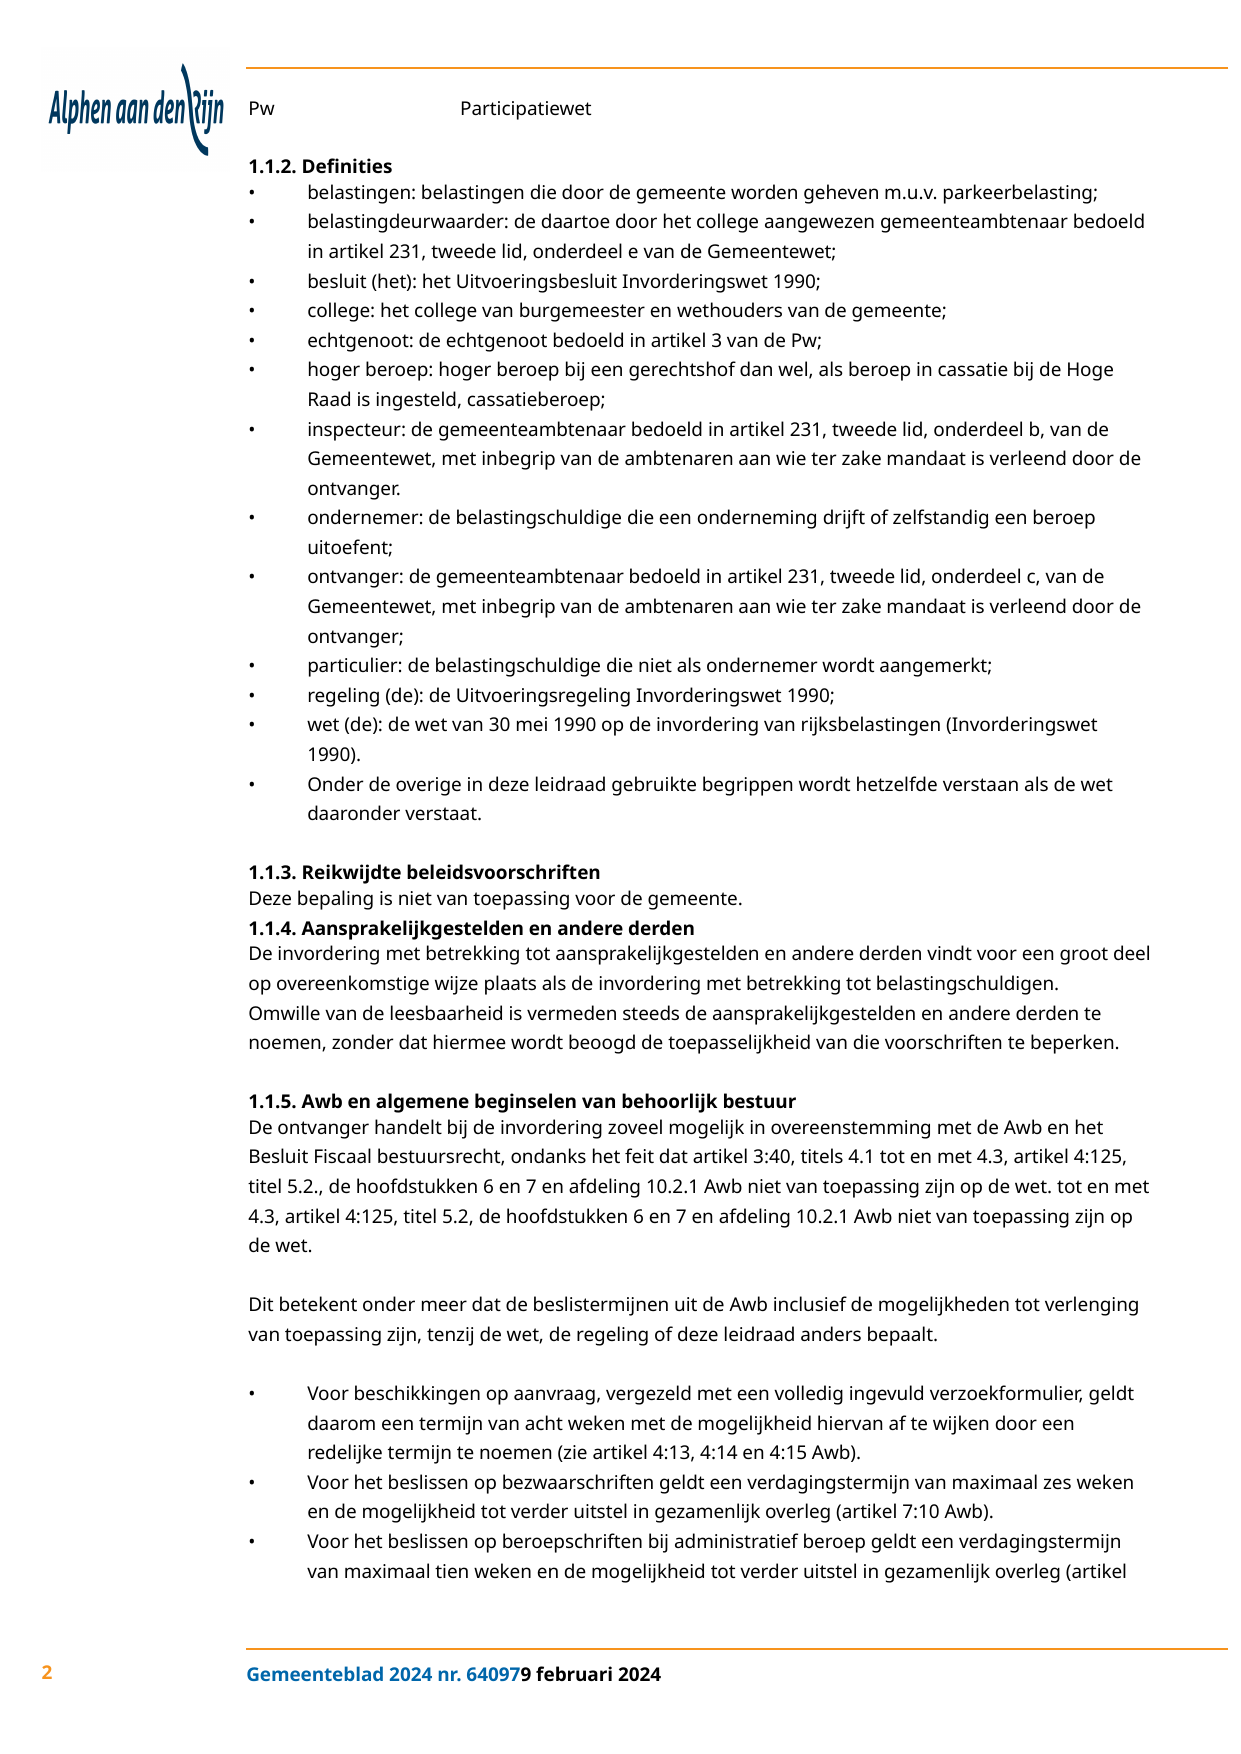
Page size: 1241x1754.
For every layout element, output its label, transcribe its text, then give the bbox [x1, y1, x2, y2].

list hoger beroep: hoger beroep bij een gerechtshof dan wel, als beroep in cassatie bij de Hoge Raad is ingesteld, cassatieberoep; [248, 357, 1152, 412]
text 1.1.2. Definities [248, 153, 1152, 179]
list Voor beschikkingen op aanvraag, vergezeld met een volledig ingevuld verzoekformulier, geldt daarom een termijn van acht weken met de mogelijkheid hiervan af te wijken door een redelijke termijn te noemen (zie artikel 4:13, 4:14 en 4:15 Awb). [248, 1380, 1152, 1465]
table_cell Pw [248, 95, 460, 121]
list belastingdeurwaarder: de daartoe door het college aangewezen gemeenteambtenaar bedoeld in artikel 231, tweede lid, onderdeel e van de Gemeentewet; [248, 209, 1152, 264]
text 1.1.4. Aansprakelijkgestelden en andere derden [248, 915, 1152, 941]
list Onder de overige in deze leidraad gebruikte begrippen wordt hetzelfde verstaan als de wet daaronder verstaat. [248, 771, 1152, 826]
text Dit betekent onder meer dat de beslistermijnen uit de Awb inclusief de mogelijkheden tot verlenging van toepassing zijn, tenzij de wet, de regeling of deze leidraad anders bepaalt. [248, 1292, 1152, 1347]
table_cell Participatiewet [460, 95, 1152, 121]
list belastingen: belastingen die door de gemeente worden geheven m.u.v. parkeerbelasting; [248, 179, 1152, 205]
text 1.1.3. Reikwijdte beleidsvoorschriften [248, 859, 1152, 885]
text De ontvanger handelt bij de invordering zoveel mogelijk in overeenstemming met de Awb en het Besluit Fiscaal bestuursrecht, ondanks het feit dat artikel 3:40, titels 4.1 tot en met 4.3, artikel 4:125, titel 5.2., de hoofdstukken 6 en 7 en afdeling 10.2.1 Awb niet van toepassing zijn op de wet. tot en met 4.3, artikel 4:125, titel 5.2, de hoofdstukken 6 en 7 en afdeling 10.2.1 Awb niet van toepassing zijn op de wet. [248, 1114, 1152, 1258]
list regeling (de): de Uitvoeringsregeling Invorderingswet 1990; [248, 682, 1152, 708]
text 1.1.5. Awb en algemene beginselen van behoorlijk bestuur [248, 1088, 1152, 1114]
list echtgenoot: de echtgenoot bedoeld in artikel 3 van de Pw; [248, 327, 1152, 353]
picture [41, 47, 231, 172]
list Voor het beslissen op beroepschriften bij administratief beroep geldt een verdagingstermijn van maximaal tien weken en de mogelijkheid tot verder uitstel in gezamenlijk overleg (artikel [248, 1528, 1152, 1584]
list inspecteur: de gemeenteambtenaar bedoeld in artikel 231, tweede lid, onderdeel b, van de Gemeentewet, met inbegrip van de ambtenaren aan wie ter zake mandaat is verleend door de ontvanger. [248, 416, 1152, 501]
text De invordering met betrekking tot aansprakelijkgestelden en andere derden vindt voor een groot deel op overeenkomstige wijze plaats als de invordering met betrekking tot belastingschuldigen. [248, 941, 1152, 996]
list wet (de): de wet van 30 mei 1990 op de invordering van rijksbelastingen (Invorderingswet 1990). [248, 712, 1152, 767]
text Deze bepaling is niet van toepassing voor de gemeente. [248, 885, 1152, 911]
list Voor het beslissen op bezwaarschriften geldt een verdagingstermijn van maximaal zes weken en de mogelijkheid tot verder uitstel in gezamenlijk overleg (artikel 7:10 Awb). [248, 1469, 1152, 1524]
list besluit (het): het Uitvoeringsbesluit Invorderingswet 1990; [248, 268, 1152, 293]
list particulier: de belastingschuldige die niet als ondernemer wordt aangemerkt; [248, 652, 1152, 678]
list ontvanger: de gemeenteambtenaar bedoeld in artikel 231, tweede lid, onderdeel c, van de Gemeentewet, met inbegrip van de ambtenaren aan wie ter zake mandaat is verleend door de ontvanger; [248, 564, 1152, 648]
text Omwille van de leesbaarheid is vermeden steeds de aansprakelijkgestelden en andere derden te noemen, zonder dat hiermee wordt beoogd de toepasselijkheid van die voorschriften te beperken. [248, 1000, 1152, 1055]
list college: het college van burgemeester en wethouders van de gemeente; [248, 297, 1152, 323]
list ondernemer: de belastingschuldige die een onderneming drijft of zelfstandig een beroep uitoefent; [248, 504, 1152, 560]
